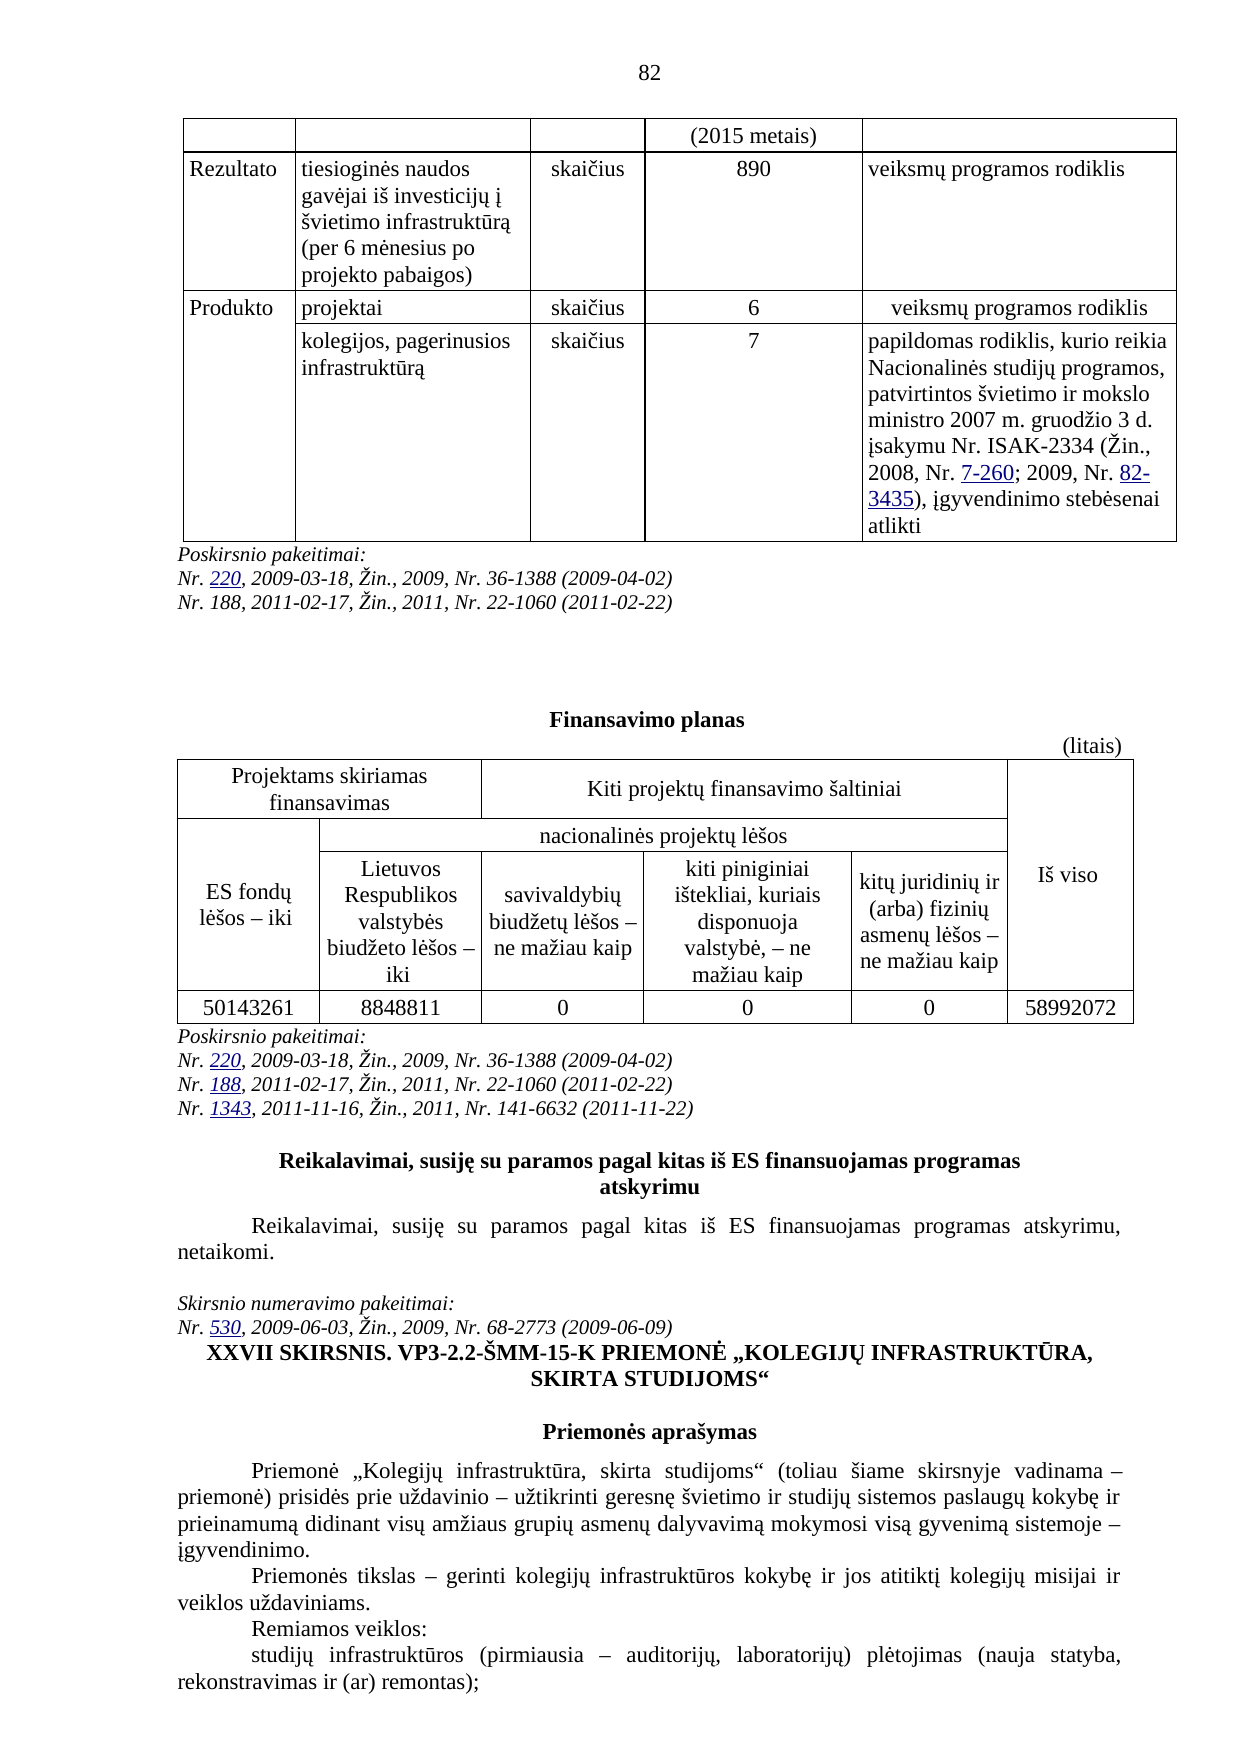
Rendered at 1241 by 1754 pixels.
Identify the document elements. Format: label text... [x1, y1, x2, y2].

text XXVII SKirsnis. VP3-2.2-ŠMM-15-K PRIEMONĖ „KOLEGIJŲ INFRASTRUKTŪRA, SKIRTA STUDIJOMS“ [177, 1339, 1122, 1392]
text Finansavimo planas [177, 706, 1122, 732]
table_cell kolegijos, pagerinusios infrastruktūrą [296, 324, 530, 541]
table_cell projektai [296, 291, 530, 323]
text studijų infrastruktūros (pirmiausia – auditorijų, laboratorijų) plėtojimas (nauja statyba, rekonstravimas ir (ar) remontas); [177, 1642, 1122, 1694]
text Nr. 188, 2011-02-17, Žin., 2011, Nr. 22-1060 (2011-02-22) [177, 1072, 1122, 1096]
table_header Iš viso [1008, 760, 1133, 990]
table_cell skaičius [531, 324, 644, 541]
table_cell papildomas rodiklis, kurio reikia Nacionalinės studijų programos, patvirtintos švietimo ir mokslo ministro 2007 m. gruodžio 3 d. įsakymu Nr. ISAK-2334 (Žin., 2008, Nr. 7-260; 2009, Nr. 82-3435), įgyvendinimo stebėsenai atlikti [863, 324, 1176, 541]
text Reikalavimai, susiję su paramos pagal kitas iš ES finansuojamas programas atskyrimu [177, 1147, 1122, 1199]
text Remiamos veiklos: [177, 1615, 1122, 1642]
table_cell 0 [482, 991, 643, 1023]
text Nr. 188, 2011-02-17, Žin., 2011, Nr. 22-1060 (2011-02-22) [177, 590, 1122, 614]
text Priemonės tikslas – gerinti kolegijų infrastruktūros kokybę ir jos atitiktį kolegijų misijai ir veiklos uždaviniams. [177, 1562, 1122, 1615]
text Skirsnio numeravimo pakeitimai: [177, 1291, 1122, 1315]
table_cell kitų juridinių ir (arba) fizinių asmenų lėšos – ne mažiau kaip [852, 852, 1007, 990]
table_cell tiesioginės naudos gavėjai iš investicijų į švietimo infrastruktūrą (per 6 mėnesius po projekto pabaigos) [296, 153, 530, 290]
table_cell Rezultato [184, 153, 295, 290]
table_header [863, 119, 1176, 151]
table_cell veiksmų programos rodiklis [863, 291, 1176, 323]
text Poskirsnio pakeitimai: [177, 542, 1122, 566]
text Nr. 1343, 2011-11-16, Žin., 2011, Nr. 141-6632 (2011-11-22) [177, 1096, 1122, 1120]
table_cell veiksmų programos rodiklis [863, 153, 1176, 290]
table_header (2015 metais) [646, 119, 862, 151]
table_header Projektams skiriamas finansavimas [178, 760, 481, 818]
table_cell 8848811 [320, 991, 481, 1023]
table_cell 890 [646, 153, 862, 290]
text Poskirsnio pakeitimai: [177, 1024, 1122, 1048]
table_cell 6 [646, 291, 862, 323]
table_cell skaičius [531, 291, 644, 323]
text Priemonė „Kolegijų infrastruktūra, skirta studijoms“ (toliau šiame skirsnyje vadinama – priemonė) prisidės prie uždavinio – užtikrinti geresnę švietimo ir studijų sistemos paslaugų kokybę ir prieinamumą didinant visų amžiaus grupių asmenų dalyvavimą mokymosi visą gyvenimą sistemoje – įgyvendinimo. [177, 1457, 1122, 1562]
text (litais) [177, 732, 1122, 758]
text Priemonės aprašymas [177, 1418, 1122, 1444]
table_header [296, 119, 530, 151]
table_cell kiti piniginiai ištekliai, kuriais disponuoja valstybė, – ne mažiau kaip [644, 852, 851, 990]
table_header [531, 119, 644, 151]
text Nr. 220, 2009-03-18, Žin., 2009, Nr. 36-1388 (2009-04-02) [177, 1048, 1122, 1072]
text Reikalavimai, susiję su paramos pagal kitas iš ES finansuojamas programas atskyrimu, netaikomi. [177, 1212, 1122, 1265]
table_cell 0 [852, 991, 1007, 1023]
table_header Kiti projektų finansavimo šaltiniai [482, 760, 1007, 818]
table_cell Lietuvos Respublikos valstybės biudžeto lėšos – iki [320, 852, 481, 990]
table_cell 50143261 [178, 991, 319, 1023]
text Nr. 530, 2009-06-03, Žin., 2009, Nr. 68-2773 (2009-06-09) [177, 1315, 1122, 1339]
table_cell 58992072 [1008, 991, 1133, 1023]
table_cell nacionalinės projektų lėšos [320, 819, 1007, 851]
text Nr. 220, 2009-03-18, Žin., 2009, Nr. 36-1388 (2009-04-02) [177, 566, 1122, 590]
table_cell 0 [644, 991, 851, 1023]
table_cell skaičius [531, 153, 644, 290]
table_cell ES fondų lėšos – iki [178, 819, 319, 990]
table_cell savivaldybių biudžetų lėšos – ne mažiau kaip [482, 852, 643, 990]
table_cell Produkto [184, 291, 295, 541]
table_cell 7 [646, 324, 862, 541]
table_header [184, 119, 295, 151]
